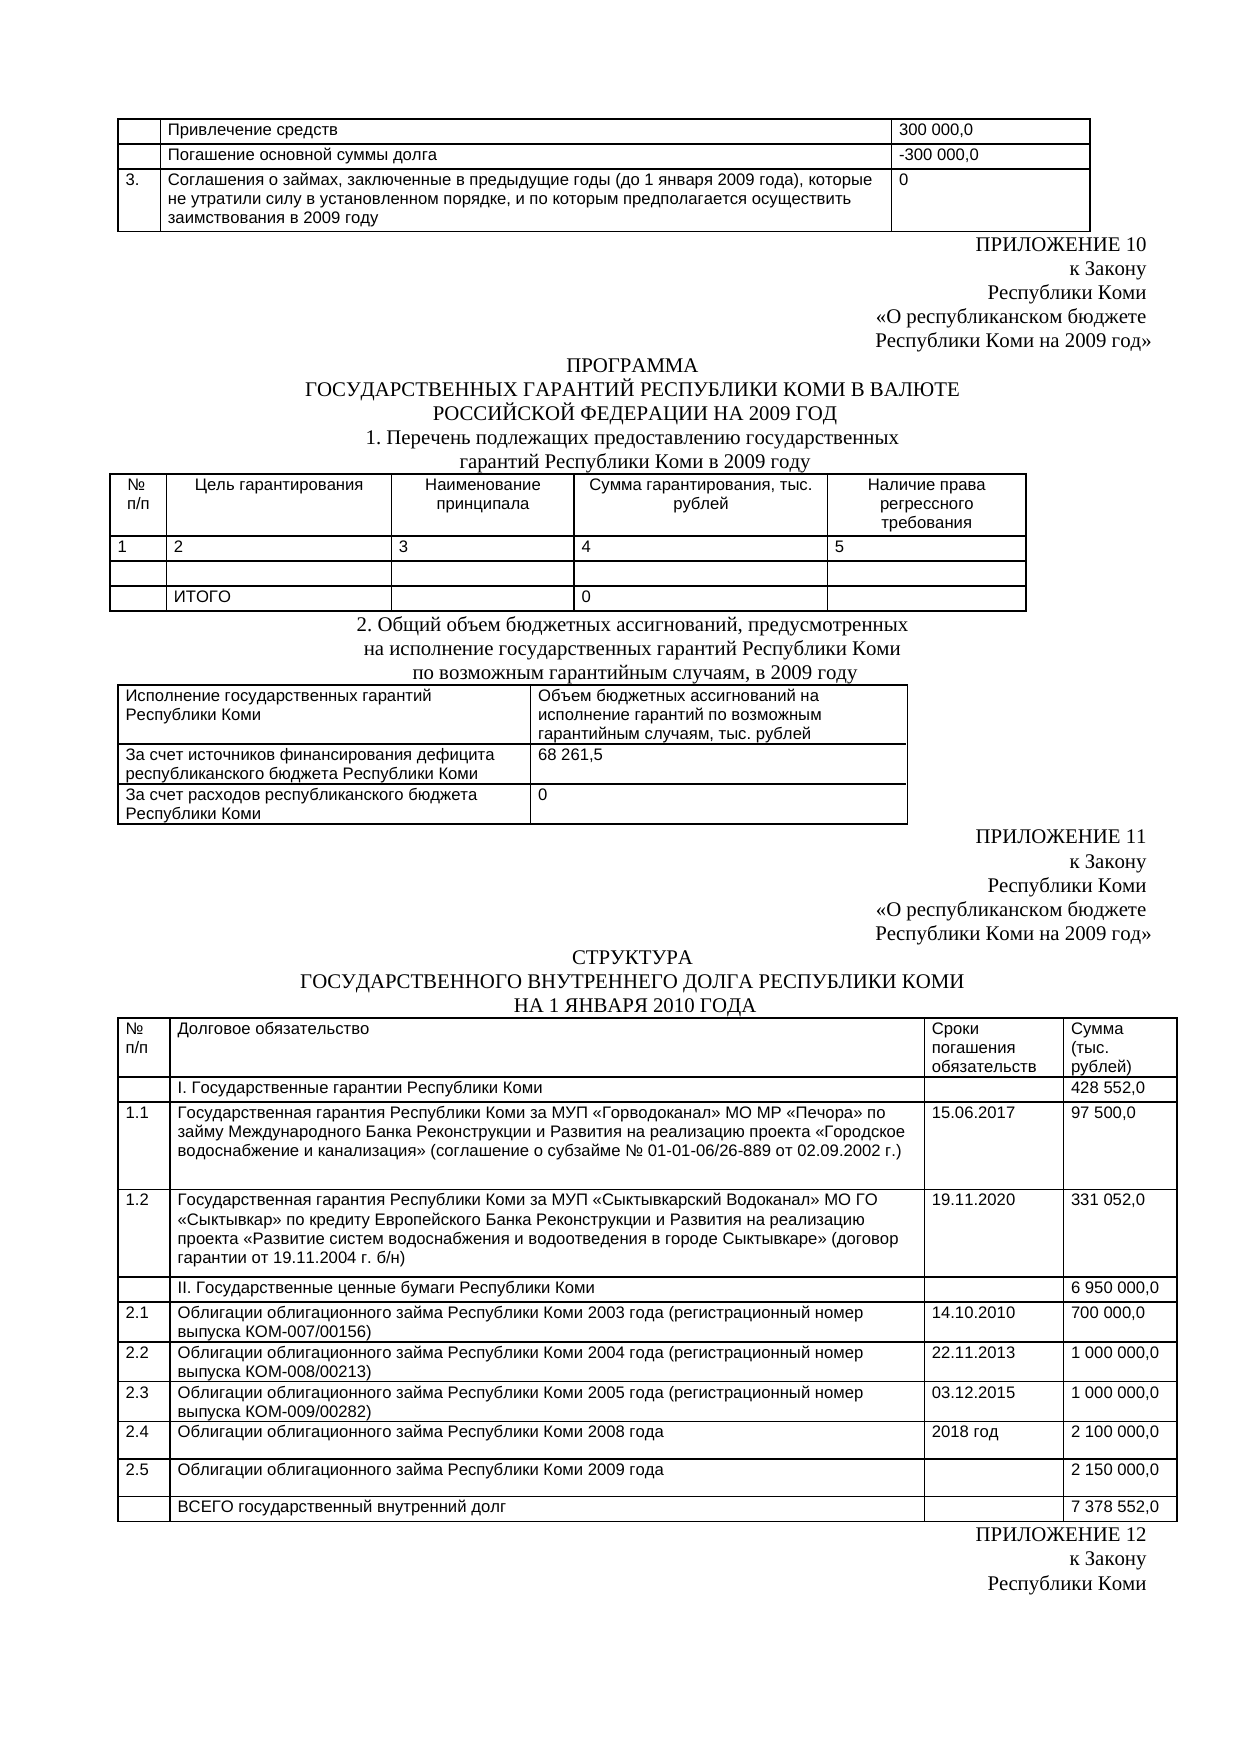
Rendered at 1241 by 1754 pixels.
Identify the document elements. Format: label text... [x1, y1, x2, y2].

table_cell 97 500,0 [1064, 1103, 1176, 1188]
table_cell [925, 1460, 1063, 1496]
table_cell 1.1 [119, 1103, 169, 1188]
table_cell 428 552,0 [1064, 1078, 1176, 1101]
text ПРОГРАММА ГОСУДАРСТВЕННЫХ ГАРАНТИЙ РЕСПУБЛИКИ КОМИ В ВАЛЮТЕ РОССИЙСКОЙ ФЕДЕРАЦИИ НА 2009 ГОД [118, 352, 1152, 425]
table_cell [392, 587, 573, 610]
table_cell 700 000,0 [1064, 1303, 1176, 1341]
table_cell Соглашения о займах, заключенные в предыдущие годы (до 1 января 2009 года), которые не утратили силу в установленном порядке, и по которым предполагается осуществить заимствования в 2009 году [161, 170, 891, 231]
table_cell Облигации облигационного займа Республики Коми 2009 года [171, 1460, 924, 1496]
table_cell [119, 1278, 169, 1301]
table_cell 0 [892, 170, 1089, 231]
table_cell 331 052,0 [1064, 1190, 1176, 1276]
table_cell 2.1 [119, 1303, 169, 1341]
table_cell [925, 1278, 1063, 1301]
table_header № п/п [111, 475, 166, 535]
table_header Сумма гарантирования, тыс. рублей [575, 475, 827, 535]
table_cell -300 000,0 [892, 145, 1089, 168]
text 1. Перечень подлежащих предоставлению государственных гарантий Республики Коми в 2009 году [118, 425, 1152, 473]
table_cell 14.10.2010 [925, 1303, 1063, 1341]
table_cell [392, 562, 573, 585]
table_cell 6 950 000,0 [1064, 1278, 1176, 1301]
table_cell 3 [392, 537, 573, 560]
table_cell 2 150 000,0 [1064, 1460, 1176, 1496]
table_cell 0 [575, 587, 827, 610]
text СТРУКТУРА ГОСУДАРСТВЕННОГО ВНУТРЕННЕГО ДОЛГА РЕСПУБЛИКИ КОМИ НА 1 ЯНВАРЯ 2010 ГОДА [118, 945, 1152, 1017]
text 2. Общий объем бюджетных ассигнований, предусмотренных на исполнение государственных гарантий Республики Коми по возможным гарантийным случаям, в 2009 году [118, 612, 1152, 684]
table_cell 4 [575, 537, 827, 560]
table_header Сумма (тыс. рублей) [1064, 1019, 1176, 1076]
table_cell 19.11.2020 [925, 1190, 1063, 1276]
table_cell 1.2 [119, 1190, 169, 1276]
table_cell [925, 1078, 1063, 1101]
table_cell 2.2 [119, 1343, 169, 1381]
table_cell ВСЕГО государственный внутренний долг [171, 1497, 924, 1521]
text ПРИЛОЖЕНИЕ 10 к Закону Республики Коми «О республиканском бюджете Республики Коми на 2009 год» [118, 232, 1152, 352]
table_cell 300 000,0 [892, 120, 1089, 143]
table_header Исполнение государственных гарантий Республики Коми [119, 686, 530, 743]
table_cell [167, 562, 391, 585]
table_cell 1 000 000,0 [1064, 1343, 1176, 1381]
table_cell Облигации облигационного займа Республики Коми 2005 года (регистрационный номер выпуска КОМ-009/00282) [171, 1382, 924, 1421]
table_cell 1 000 000,0 [1064, 1382, 1176, 1421]
table_cell Государственная гарантия Республики Коми за МУП «Горводоканал» МО МР «Печора» по займу Международного Банка Реконструкции и Развития на реализацию проекта «Городское водоснабжение и канализация» (соглашение о субзайме № 01-01-06/26-889 от 02.09.2002 г.) [171, 1103, 924, 1188]
table_cell 5 [828, 537, 1025, 560]
table_cell Облигации облигационного займа Республики Коми 2008 года [171, 1422, 924, 1458]
table_cell 2.4 [119, 1422, 169, 1458]
table_cell Облигации облигационного займа Республики Коми 2003 года (регистрационный номер выпуска КОМ-007/00156) [171, 1303, 924, 1341]
table_header Объем бюджетных ассигнований на исполнение гарантий по возможным гарантийным случаям, тыс. рублей [531, 686, 907, 743]
table_cell 2 100 000,0 [1064, 1422, 1176, 1458]
table_cell 1 [111, 537, 166, 560]
table_cell [119, 1078, 169, 1101]
table_cell ИТОГО [167, 587, 391, 610]
table_header Сроки погашения обязательств [925, 1019, 1063, 1076]
table_cell [828, 587, 1025, 610]
table_cell I. Государственные гарантии Республики Коми [171, 1078, 924, 1101]
table_cell За счет источников финансирования дефицита республиканского бюджета Республики Коми [119, 745, 530, 783]
table_cell 2.3 [119, 1382, 169, 1421]
table_cell [828, 562, 1025, 585]
table_cell [119, 145, 160, 168]
table_header № п/п [119, 1019, 169, 1076]
table_cell 15.06.2017 [925, 1103, 1063, 1188]
table_cell 2 [167, 537, 391, 560]
table_cell [575, 562, 827, 585]
table_cell 68 261,5 [531, 743, 907, 783]
table_cell [925, 1497, 1063, 1521]
table_cell 22.11.2013 [925, 1343, 1063, 1381]
table_cell [111, 562, 166, 585]
table_cell Погашение основной суммы долга [161, 145, 891, 168]
table_cell 2.5 [119, 1460, 169, 1496]
table_cell Облигации облигационного займа Республики Коми 2004 года (регистрационный номер выпуска КОМ-008/00213) [171, 1343, 924, 1381]
table_cell За счет расходов республиканского бюджета Республики Коми [119, 785, 530, 823]
table_cell [111, 587, 166, 610]
table_cell Привлечение средств [161, 120, 891, 143]
table_cell 7 378 552,0 [1064, 1497, 1176, 1521]
table_header Наличие права регрессного требования [828, 475, 1025, 535]
table_cell 2018 год [925, 1422, 1063, 1458]
table_cell 03.12.2015 [925, 1382, 1063, 1421]
table_cell [119, 1497, 169, 1521]
table_cell 3. [119, 170, 160, 231]
table_cell II. Государственные ценные бумаги Республики Коми [171, 1278, 924, 1301]
text ПРИЛОЖЕНИЕ 11 к Закону Республики Коми «О республиканском бюджете Республики Коми на 2009 год» [118, 824, 1152, 945]
table_header Долговое обязательство [171, 1019, 924, 1076]
table_header Наименование принципала [392, 475, 573, 535]
table_cell [119, 120, 160, 143]
table_cell 0 [531, 783, 907, 823]
text ПРИЛОЖЕНИЕ 12 к Закону Республики Коми [118, 1522, 1152, 1594]
table_cell Государственная гарантия Республики Коми за МУП «Сыктывкарский Водоканал» МО ГО «Сыктывкар» по кредиту Европейского Банка Реконструкции и Развития на реализацию проекта «Развитие систем водоснабжения и водоотведения в городе Сыктывкаре» (договор гарантии от 19.11.2004 г. б/н) [171, 1190, 924, 1276]
table_header Цель гарантирования [167, 475, 391, 535]
